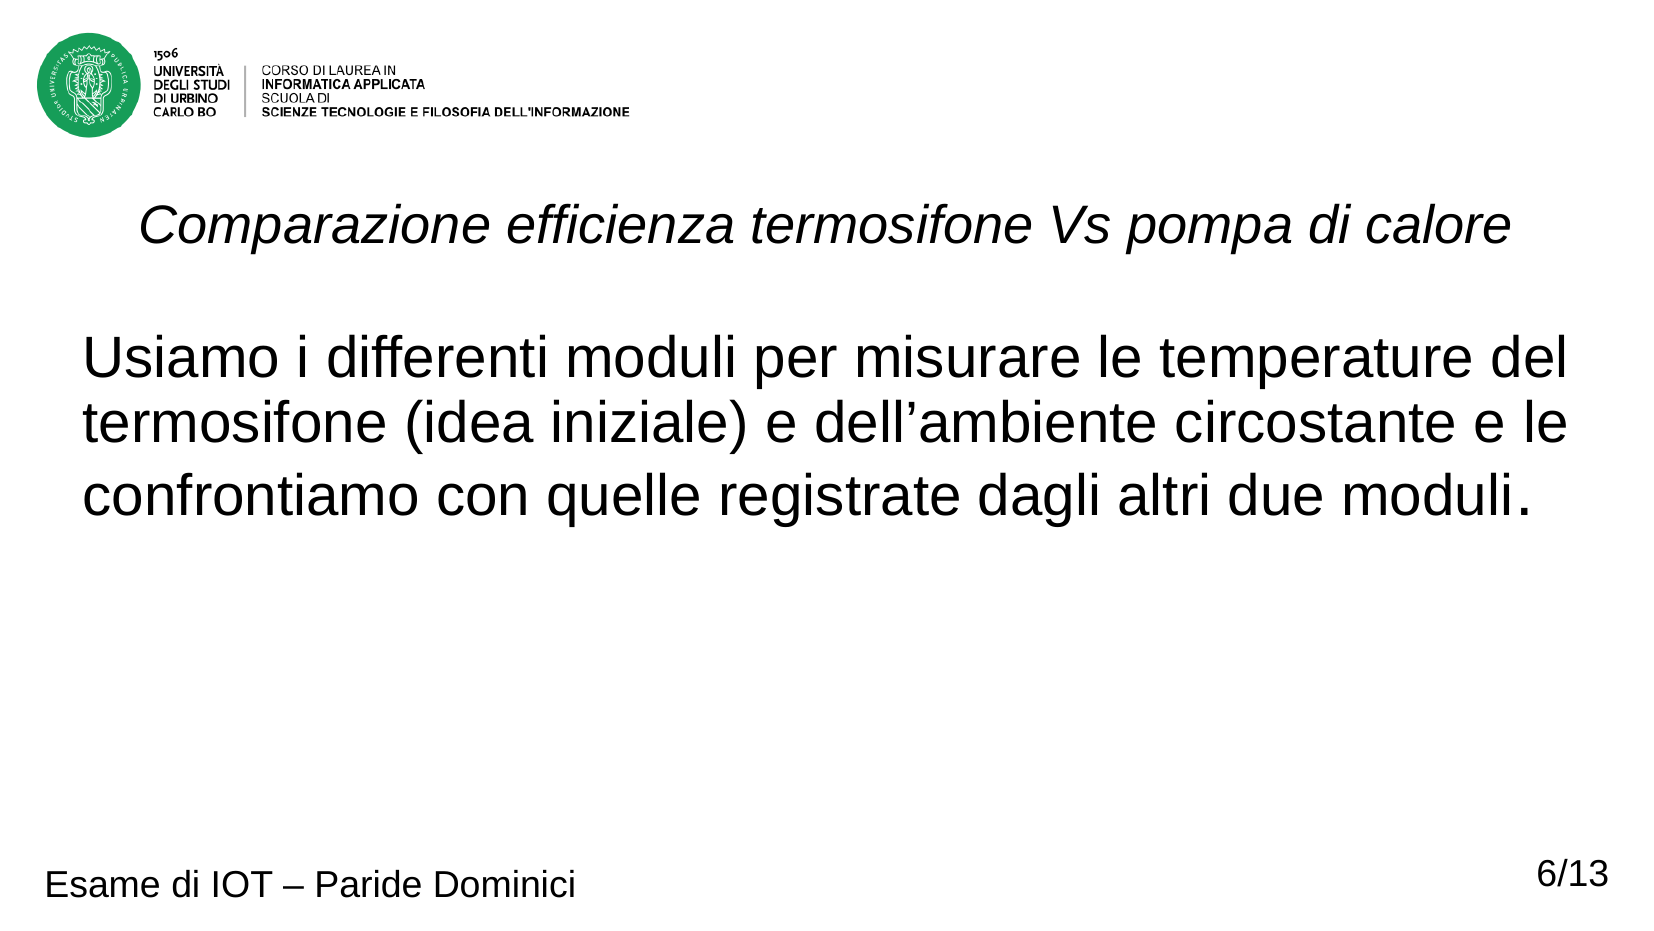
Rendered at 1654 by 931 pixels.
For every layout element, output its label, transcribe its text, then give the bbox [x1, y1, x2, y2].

text_box <numero>/13 [1387, 845, 1625, 916]
picture [25, 29, 650, 140]
title Comparazione efficienza termosifone Vs pompa di calore [82, 147, 1571, 303]
list Usiamo i differenti moduli per misurare le temperature del termosifone (idea iniziale) e dell’ambiente circostante e le confrontiamo con quelle registrate dagli altri due moduli. [82, 324, 1571, 758]
text_box Esame di IOT – Paride Dominici [29, 856, 680, 914]
